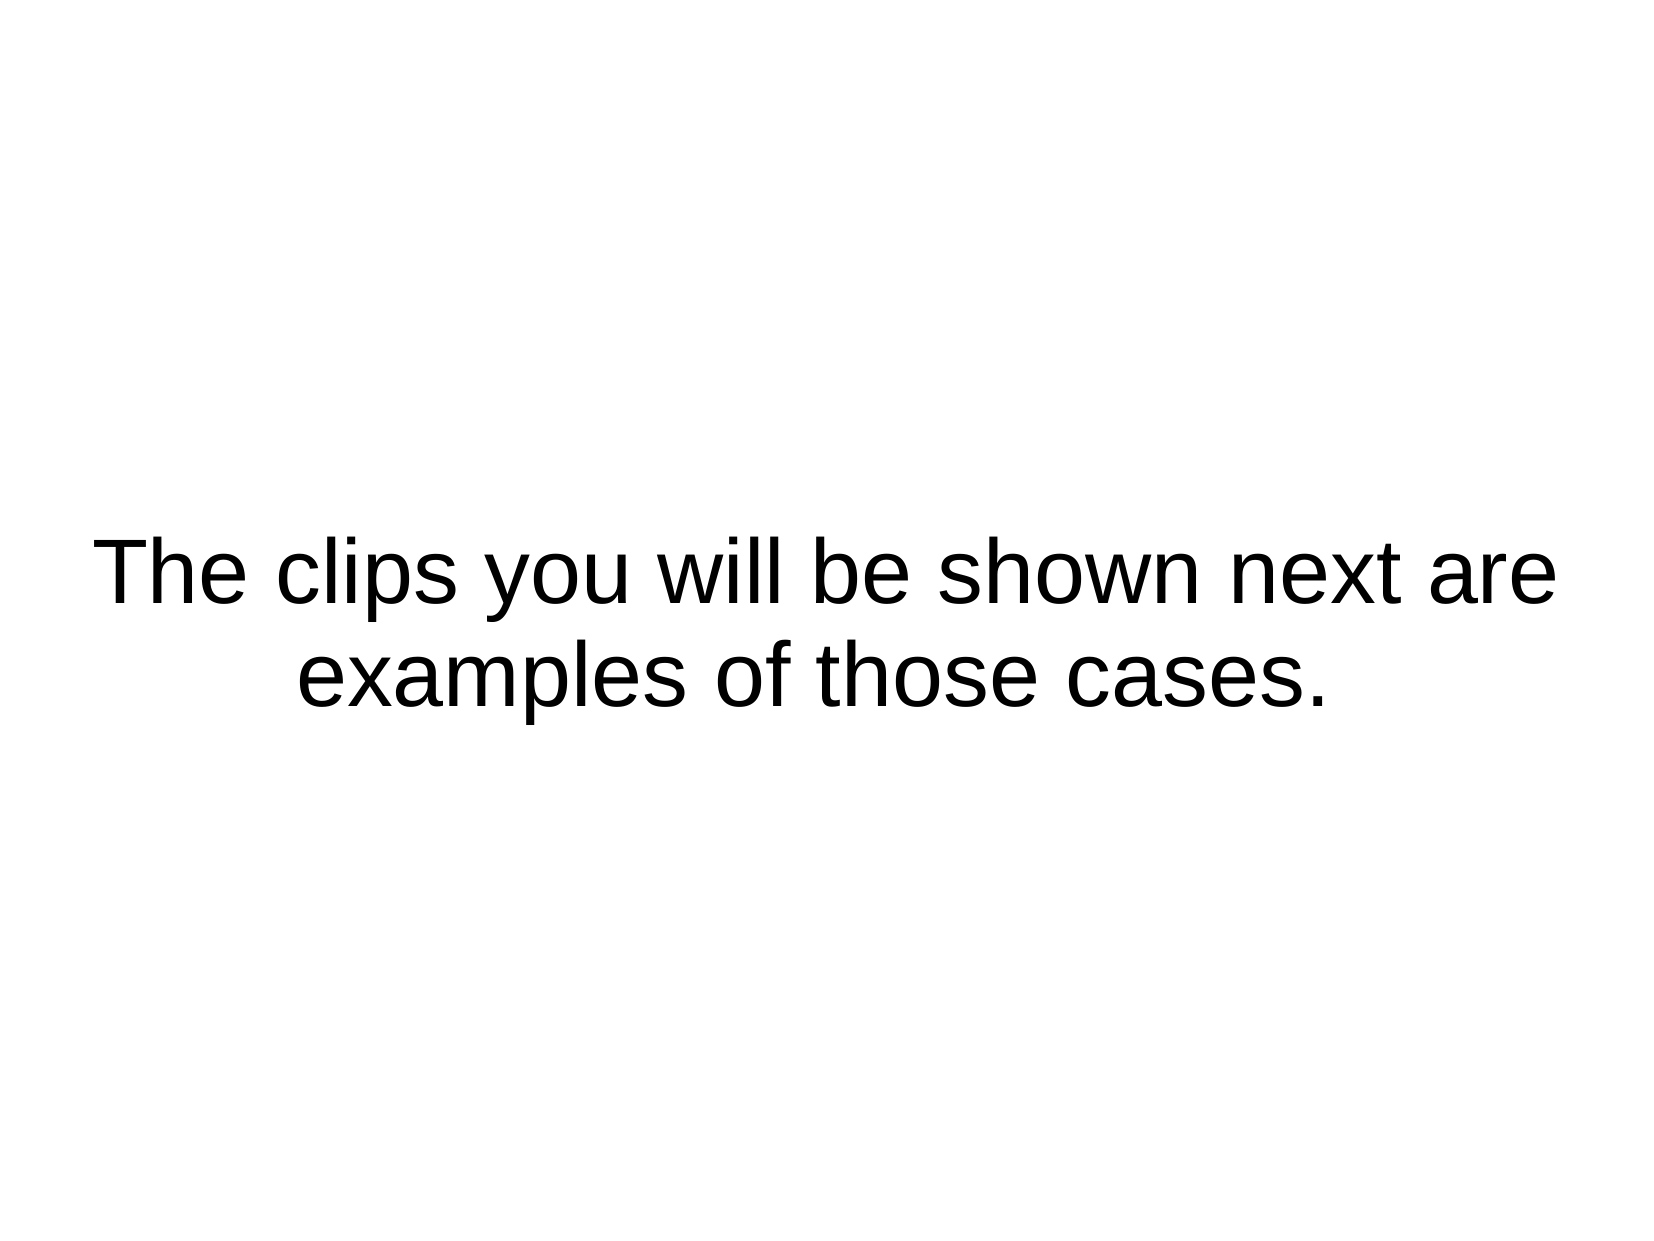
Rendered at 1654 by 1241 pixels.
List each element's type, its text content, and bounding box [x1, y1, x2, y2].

title The clips you will be shown next are examples of those cases. [82, 121, 1571, 1126]
